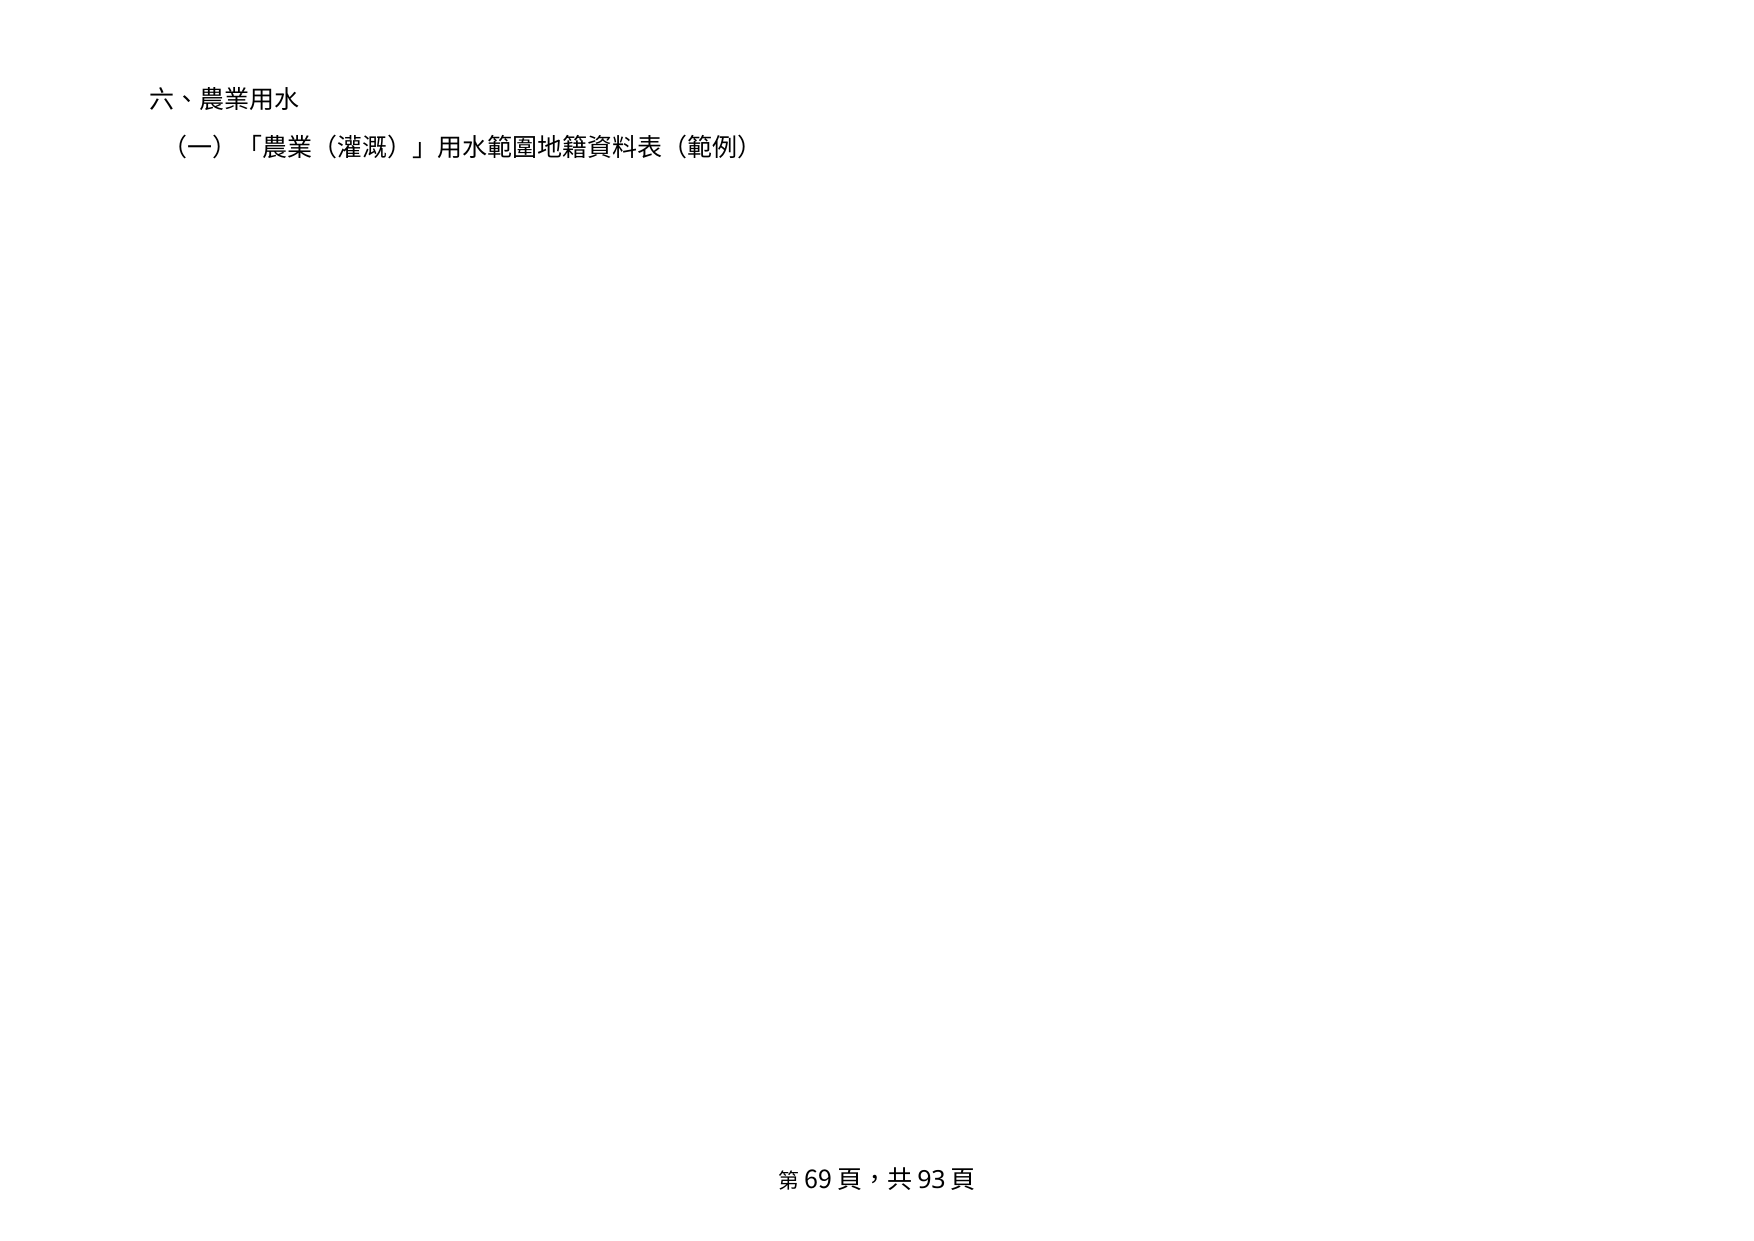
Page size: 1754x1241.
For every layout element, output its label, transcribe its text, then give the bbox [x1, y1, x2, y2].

subtitle 「農業（灌溉）」用水範圍地籍資料表（範例） [237, 129, 1679, 163]
subtitle 農業用水 [199, 75, 1679, 117]
